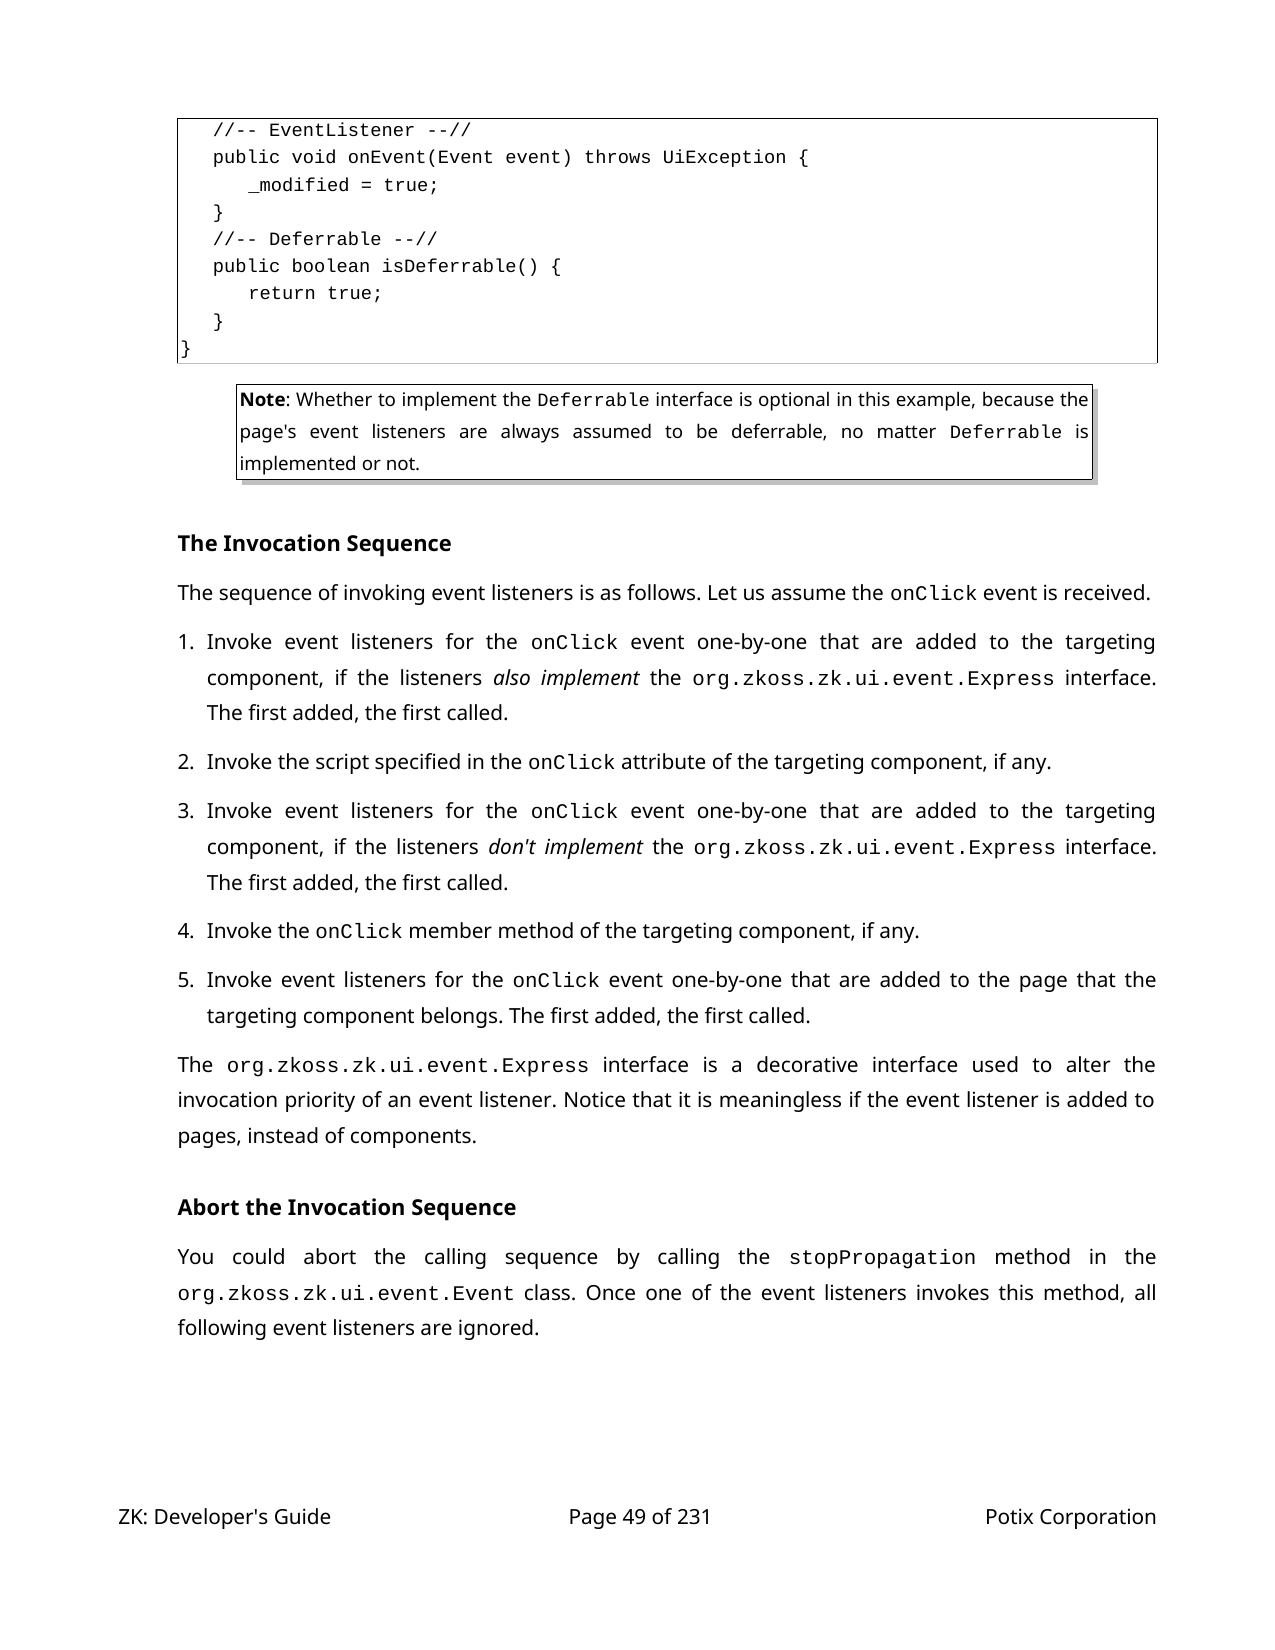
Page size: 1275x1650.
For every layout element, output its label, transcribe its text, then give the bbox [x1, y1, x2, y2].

subtitle Abort the Invocation Sequence [177, 1191, 1157, 1221]
text public void onEvent(Event event) throws UiException { [178, 145, 1157, 169]
list Invoke event listeners for the onClick event one-by-one that are added to the page that the targeting component belongs. The first added, the first called. [177, 966, 1157, 1029]
list Invoke event listeners for the onClick event one-by-one that are added to the targeting component, if the listeners don't implement the org.zkoss.zk.ui.event.Express interface. The first added, the first called. [177, 797, 1157, 896]
text The sequence of invoking event listeners is as follows. Let us assume the onClick event is received. [177, 578, 1157, 607]
text } [178, 200, 1157, 224]
text You could abort the calling sequence by calling the stopPropagation method in the org.zkoss.zk.ui.event.Event class. Once one of the event listeners invokes this method, all following event listeners are ignored. [177, 1242, 1157, 1341]
text public boolean isDeferrable() { [178, 254, 1157, 278]
text return true; [178, 281, 1157, 306]
text Note: Whether to implement the Deferrable interface is optional in this example, because the page's event listeners are always assumed to be deferrable, no matter Deferrable is implemented or not. [237, 385, 1092, 479]
list Invoke the onClick member method of the targeting component, if any. [177, 916, 1157, 945]
subtitle The Invocation Sequence [177, 528, 1157, 558]
list Invoke event listeners for the onClick event one-by-one that are added to the targeting component, if the listeners also implement the org.zkoss.zk.ui.event.Express interface. The first added, the first called. [177, 627, 1157, 727]
text //-- Deferrable --// [178, 227, 1157, 251]
text The org.zkoss.zk.ui.event.Express interface is a decorative interface used to alter the invocation priority of an event listener. Notice that it is meaningless if the event listener is added to pages, instead of components. [177, 1050, 1157, 1149]
text } [178, 308, 1157, 333]
list Invoke the script specified in the onClick attribute of the targeting component, if any. [177, 747, 1157, 776]
text } [178, 336, 1157, 363]
text //-- EventListener --// [178, 119, 1157, 142]
text _modified = true; [178, 172, 1157, 197]
